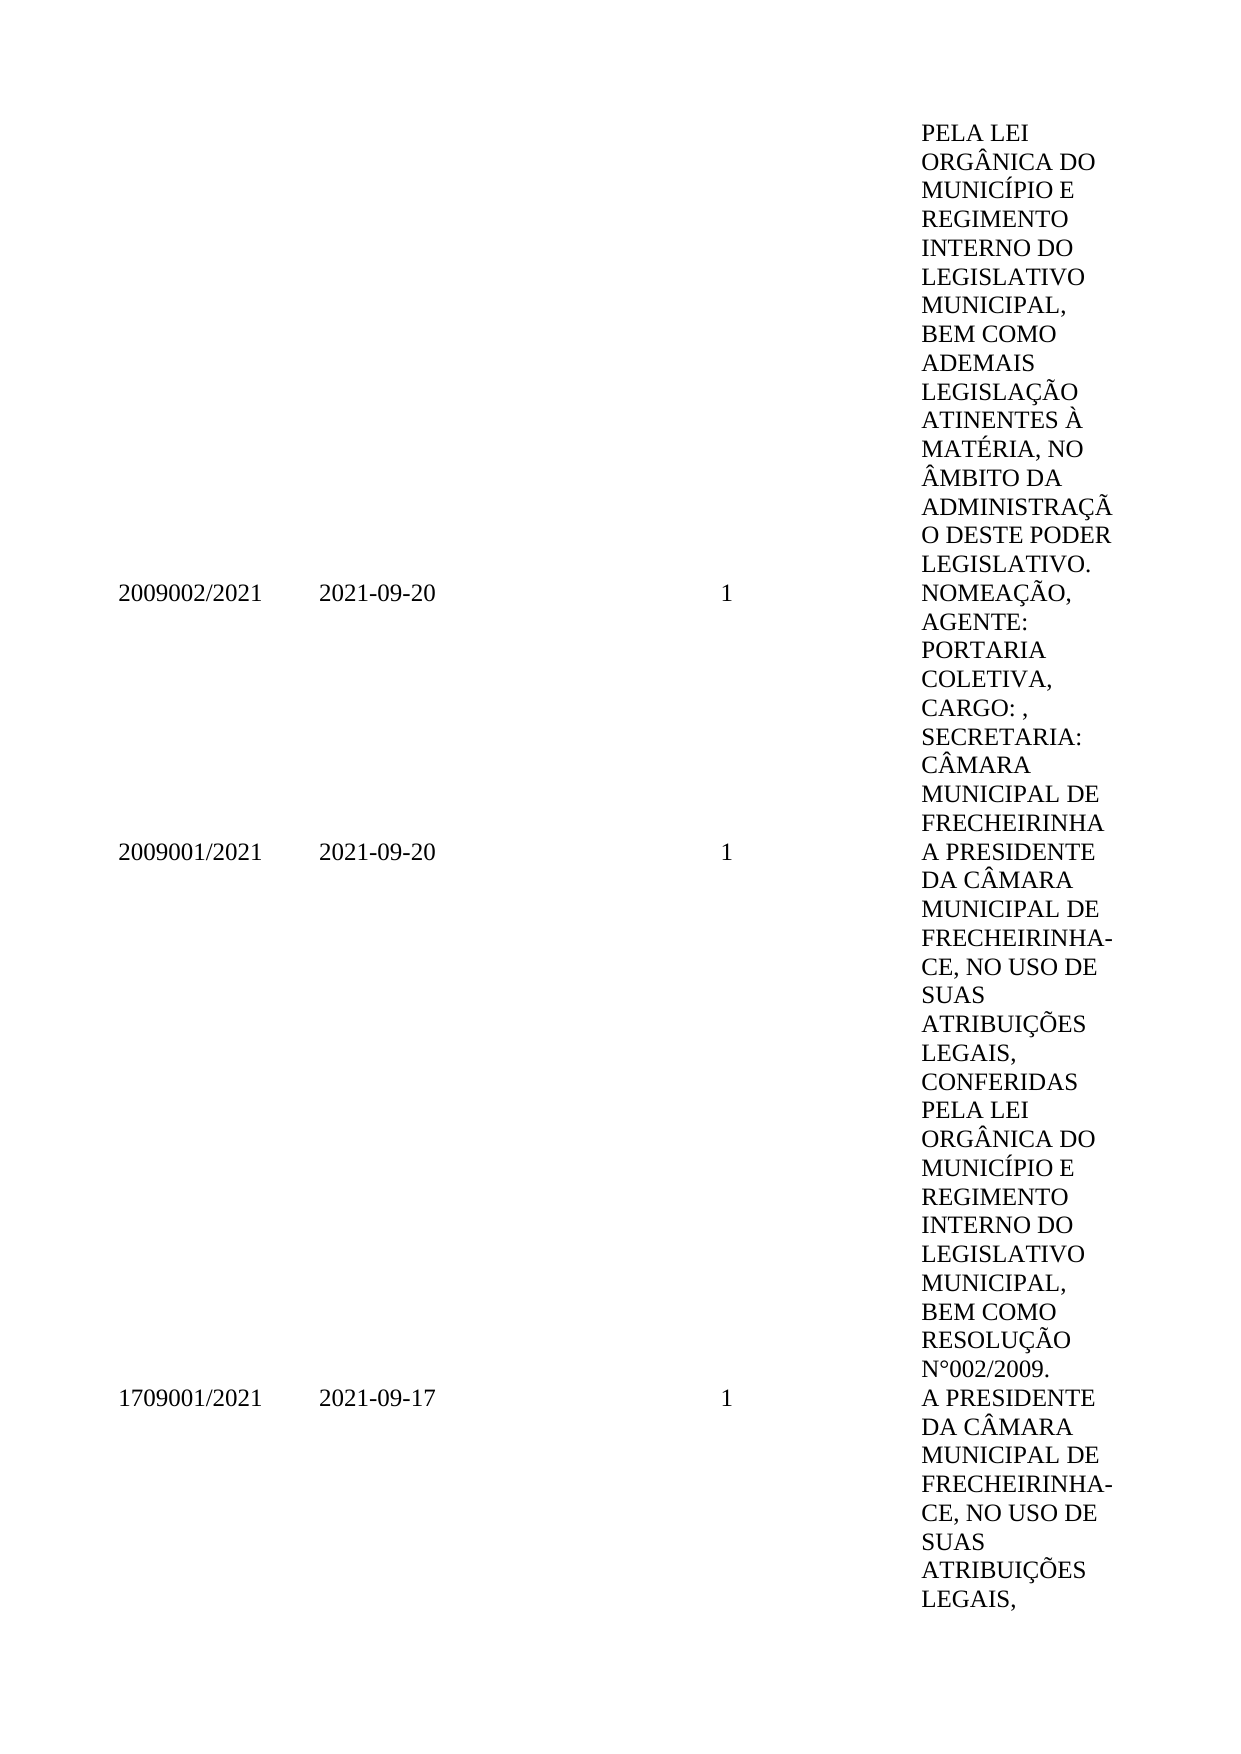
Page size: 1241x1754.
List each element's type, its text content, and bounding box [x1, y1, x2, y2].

table_cell 2021-09-20 [319, 578, 519, 837]
table_cell [520, 578, 720, 837]
table_cell 1 [720, 1383, 921, 1613]
table_cell [520, 118, 720, 578]
table_cell 1 [720, 578, 921, 837]
table_cell PELA LEI ORGÂNICA DO MUNICÍPIO E REGIMENTO INTERNO DO LEGISLATIVO MUNICIPAL, BEM COMO ADEMAIS LEGISLAÇÃO ATINENTES À MATÉRIA, NO ÂMBITO DA ADMINISTRAÇÃO DESTE PODER LEGISLATIVO. [921, 118, 1122, 578]
table_cell 2021-09-17 [319, 1383, 519, 1613]
table_cell 1709001/2021 [118, 1383, 319, 1613]
table_cell [520, 1383, 720, 1613]
table_cell 2009001/2021 [118, 837, 319, 1383]
table_cell [720, 118, 921, 578]
table_cell [520, 837, 720, 1383]
table_cell 2021-09-20 [319, 837, 519, 1383]
table_cell 2009002/2021 [118, 578, 319, 837]
table_cell A PRESIDENTE DA CÂMARA MUNICIPAL DE FRECHEIRINHA-CE, NO USO DE SUAS ATRIBUIÇÕES LEGAIS, CONFERIDAS PELA LEI ORGÂNICA DO MUNICÍPIO E REGIMENTO INTERNO DO LEGISLATIVO MUNICIPAL, BEM COMO RESOLUÇÃO N°002/2009. [921, 837, 1122, 1383]
table_cell [118, 118, 319, 578]
table_cell A PRESIDENTE DA CÂMARA MUNICIPAL DE FRECHEIRINHA-CE, NO USO DE SUAS ATRIBUIÇÕES LEGAIS, [921, 1383, 1122, 1613]
table_cell [319, 118, 519, 578]
table_cell 1 [720, 837, 921, 1383]
table_cell NOMEAÇÃO, AGENTE: PORTARIA COLETIVA, CARGO: , SECRETARIA: CÂMARA MUNICIPAL DE FRECHEIRINHA [921, 578, 1122, 837]
